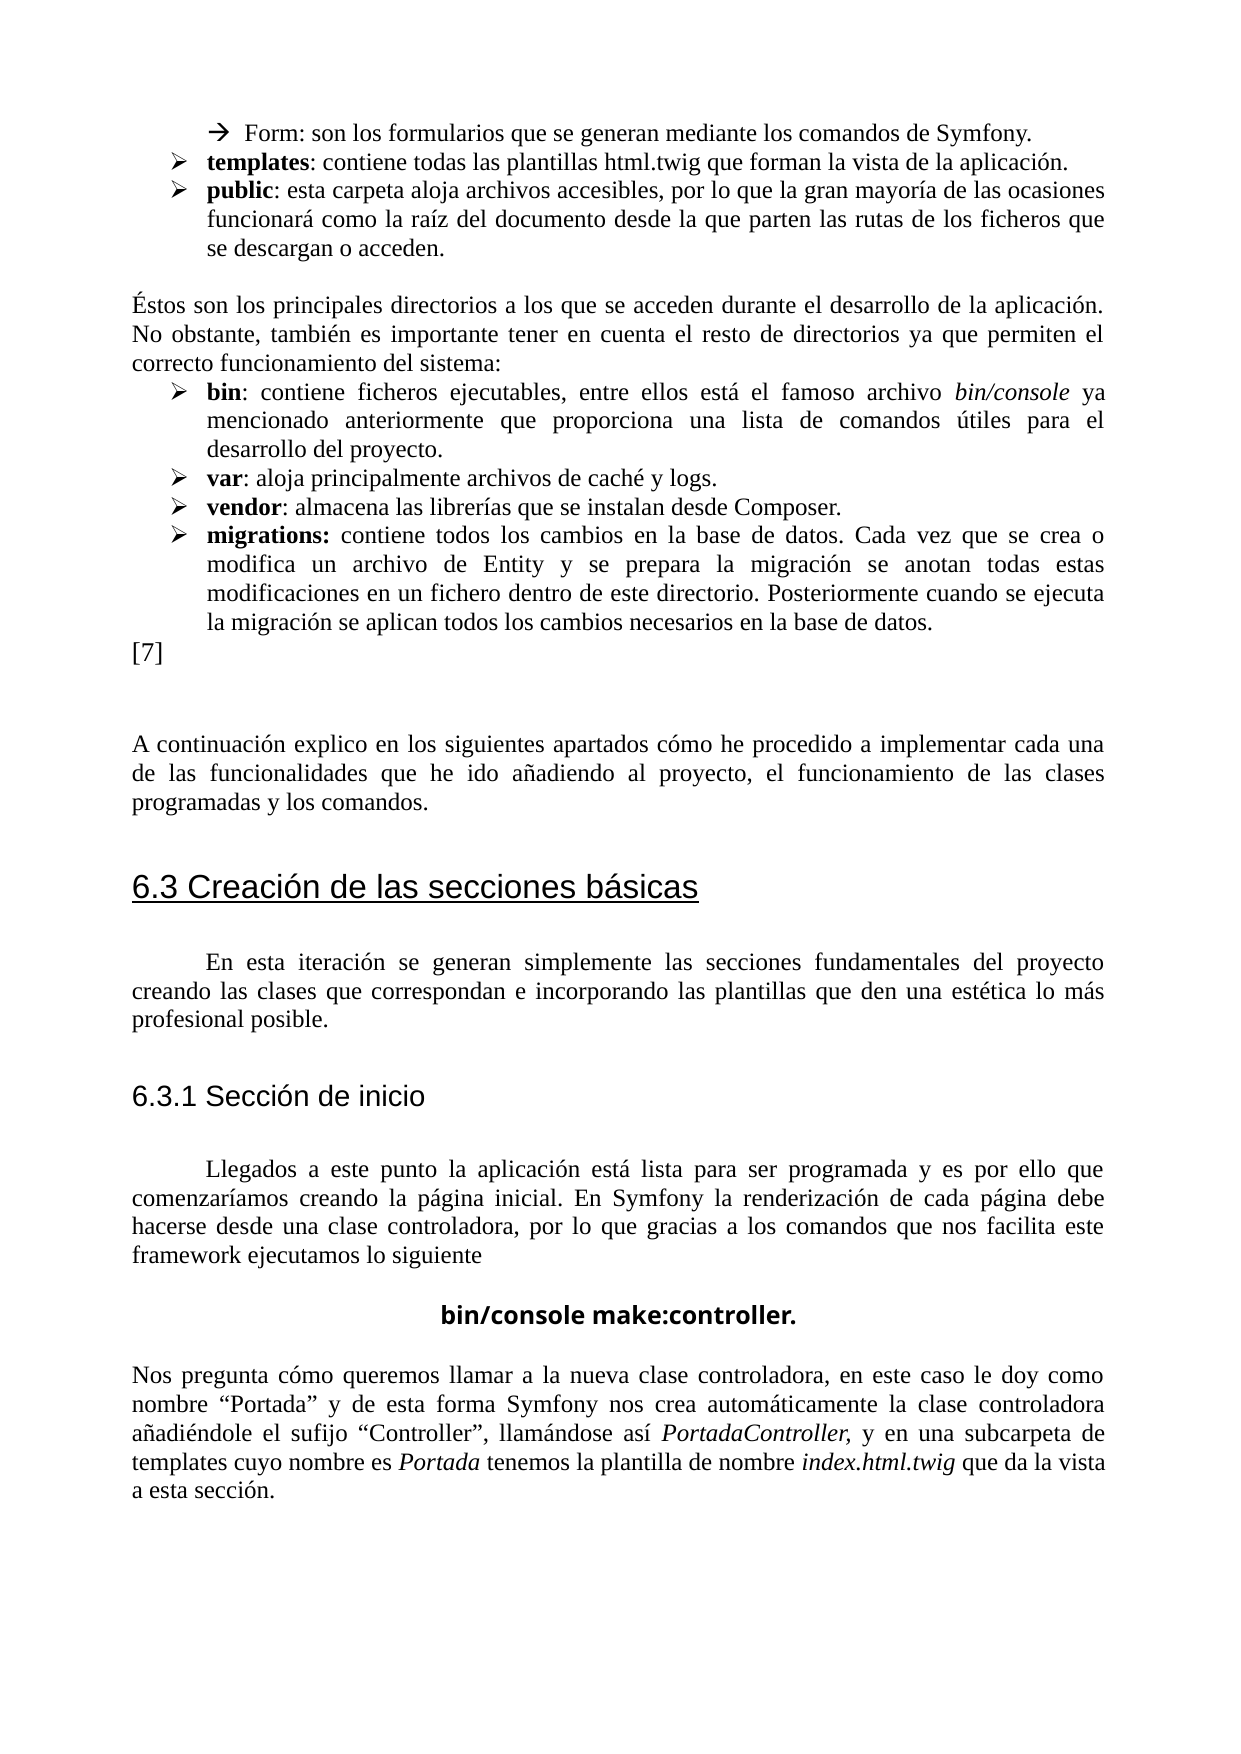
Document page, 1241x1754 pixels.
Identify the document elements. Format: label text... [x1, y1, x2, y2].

list public: esta carpeta aloja archivos accesibles, por lo que la gran mayoría de las ocasiones funcionará como la raíz del documento desde la que parten las rutas de los ficheros que se descargan o acceden. [169, 176, 1106, 262]
subtitle 6.3.1 Sección de inicio [132, 1079, 1106, 1113]
list var: aloja principalmente archivos de caché y logs. [169, 463, 1106, 492]
list Form: son los formularios que se generan mediante los comandos de Symfony. [207, 118, 1106, 147]
subtitle 6.3 Creación de las secciones básicas [132, 867, 1106, 906]
text Nos pregunta cómo queremos llamar a la nueva clase controladora, en este caso le doy como nombre “Portada” y de esta forma Symfony nos crea automáticamente la clase controladora añadiéndole el sufijo “Controller”, llamándose así PortadaController, y en una subcarpeta de templates cuyo nombre es Portada tenemos la plantilla de nombre index.html.twig que da la vista a esta sección. [132, 1361, 1106, 1504]
list vendor: almacena las librerías que se instalan desde Composer. [169, 492, 1106, 521]
list migrations: contiene todos los cambios en la base de datos. Cada vez que se crea o modifica un archivo de Entity y se prepara la migración se anotan todas estas modificaciones en un fichero dentro de este directorio. Posteriormente cuando se ejecuta la migración se aplican todos los cambios necesarios en la base de datos. [169, 521, 1106, 636]
text Llegados a este punto la aplicación está lista para ser programada y es por ello que comenzaríamos creando la página inicial. En Symfony la renderización de cada página debe hacerse desde una clase controladora, por lo que gracias a los comandos que nos facilita este framework ejecutamos lo siguiente [132, 1154, 1106, 1269]
list templates: contiene todas las plantillas html.twig que forman la vista de la aplicación. [169, 147, 1106, 176]
text A continuación explico en los siguientes apartados cómo he procedido a implementar cada una de las funcionalidades que he ido añadiendo al proyecto, el funcionamiento de las clases programadas y los comandos. [132, 729, 1106, 815]
text En esta iteración se generan simplemente las secciones fundamentales del proyecto creando las clases que correspondan e incorporando las plantillas que den una estética lo más profesional posible. [132, 947, 1106, 1033]
text [7] [132, 636, 1106, 667]
list bin: contiene ficheros ejecutables, entre ellos está el famoso archivo bin/console ya mencionado anteriormente que proporciona una lista de comandos útiles para el desarrollo del proyecto. [169, 377, 1106, 463]
text bin/console make:controller. [132, 1298, 1106, 1332]
text Éstos son los principales directorios a los que se acceden durante el desarrollo de la aplicación. No obstante, también es importante tener en cuenta el resto de directorios ya que permiten el correcto funcionamiento del sistema: [132, 291, 1106, 377]
